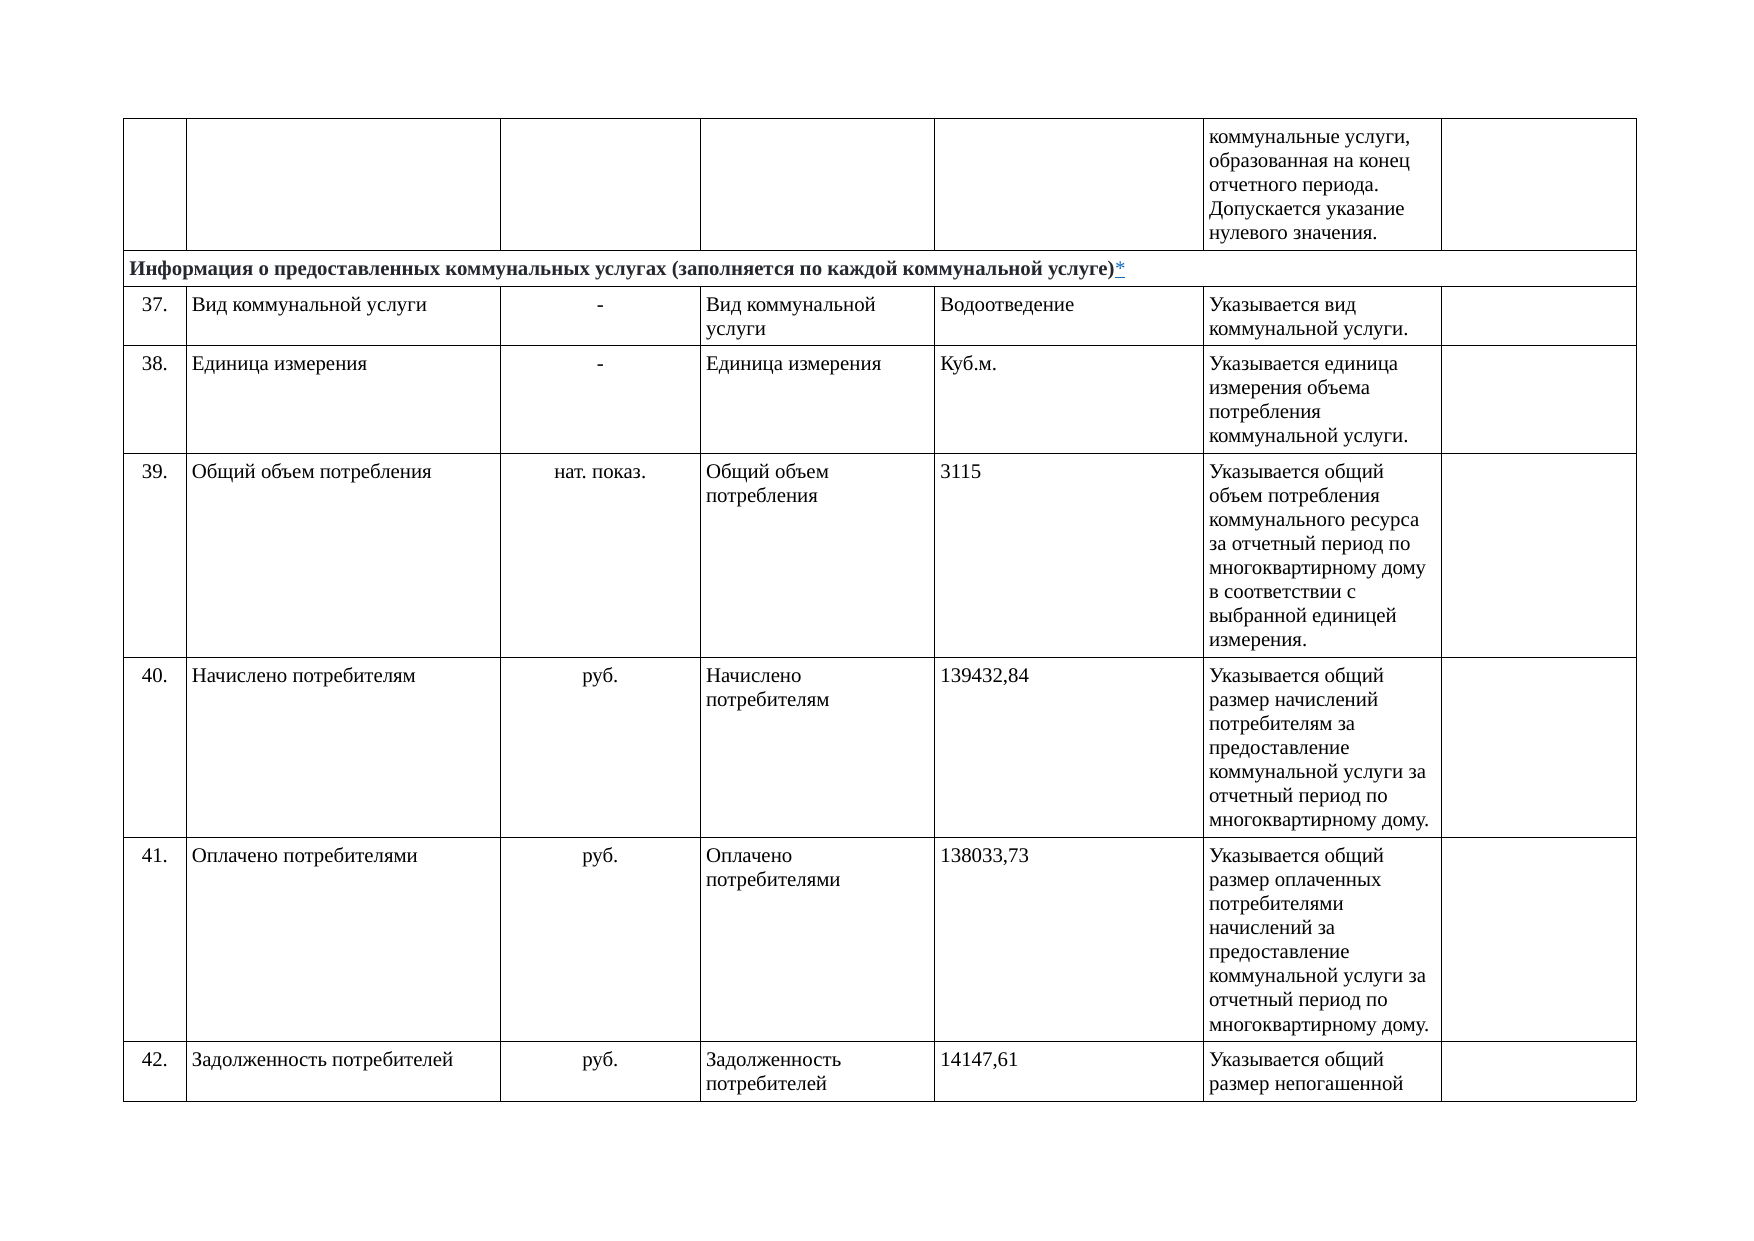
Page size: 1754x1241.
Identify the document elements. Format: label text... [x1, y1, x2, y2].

table_cell Указывается общий объем потребления коммунального ресурса за отчетный период по многоквартирному дому в соответствии с выбранной единицей измерения. [1204, 454, 1441, 657]
table_cell [701, 119, 934, 250]
table_cell Начислено потребителям [187, 658, 500, 837]
table_cell 138033,73 [935, 838, 1203, 1041]
table_cell Оплачено потребителями [187, 838, 500, 1041]
table_cell [501, 119, 700, 250]
table_cell Водоотведение [935, 287, 1203, 345]
table_cell Указывается вид коммунальной услуги. [1204, 287, 1441, 345]
table_cell Указывается единица измерения объема потребления коммунальной услуги. [1204, 346, 1441, 453]
table_cell Указывается общий размер начислений потребителям за предоставление коммунальной услуги за отчетный период по многоквартирному дому. [1204, 658, 1441, 837]
table_cell Общий объем потребления [187, 454, 500, 657]
table_cell 39. [124, 454, 186, 657]
table_cell 37. [124, 287, 186, 345]
table_cell - [501, 287, 700, 345]
table_cell 139432,84 [935, 658, 1203, 837]
table_cell 42. [124, 1042, 186, 1101]
table_cell Задолженность потребителей [701, 1042, 934, 1101]
table_cell [1442, 838, 1636, 1041]
table_cell 41. [124, 838, 186, 1041]
table_cell [1442, 119, 1636, 250]
table_cell Оплачено потребителями [701, 838, 934, 1041]
table_cell руб. [501, 838, 700, 1041]
table_cell [124, 119, 186, 250]
table_cell 14147,61 [935, 1042, 1203, 1101]
table_cell - [501, 346, 700, 453]
table_cell Вид коммунальной услуги [701, 287, 934, 345]
table_cell [1442, 346, 1636, 453]
table_cell руб. [501, 1042, 700, 1101]
table_cell Начислено потребителям [701, 658, 934, 837]
table_cell 3115 [935, 454, 1203, 657]
table_cell [1442, 1042, 1636, 1101]
table_cell Единица измерения [701, 346, 934, 453]
table_cell [1442, 454, 1636, 657]
table_cell 38. [124, 346, 186, 453]
table_cell Информация о предоставленных коммунальных услугах (заполняется по каждой коммунальной услуге)* [124, 251, 1636, 286]
table_cell [1442, 287, 1636, 345]
table_cell коммунальные услуги, образованная на конец отчетного периода. Допускается указание нулевого значения. [1204, 119, 1441, 250]
table_cell Единица измерения [187, 346, 500, 453]
table_cell Вид коммунальной услуги [187, 287, 500, 345]
table_cell 40. [124, 658, 186, 837]
table_cell [187, 119, 500, 250]
table_cell Общий объем потребления [701, 454, 934, 657]
table_cell [1442, 658, 1636, 837]
table_cell Куб.м. [935, 346, 1203, 453]
table_cell Задолженность потребителей [187, 1042, 500, 1101]
table_cell Указывается общий размер оплаченных потребителями начислений за предоставление коммунальной услуги за отчетный период по многоквартирному дому. [1204, 838, 1441, 1041]
table_cell руб. [501, 658, 700, 837]
table_cell Указывается общий размер непогашенной [1204, 1042, 1441, 1101]
table_cell нат. показ. [501, 454, 700, 657]
table_cell [935, 119, 1203, 250]
